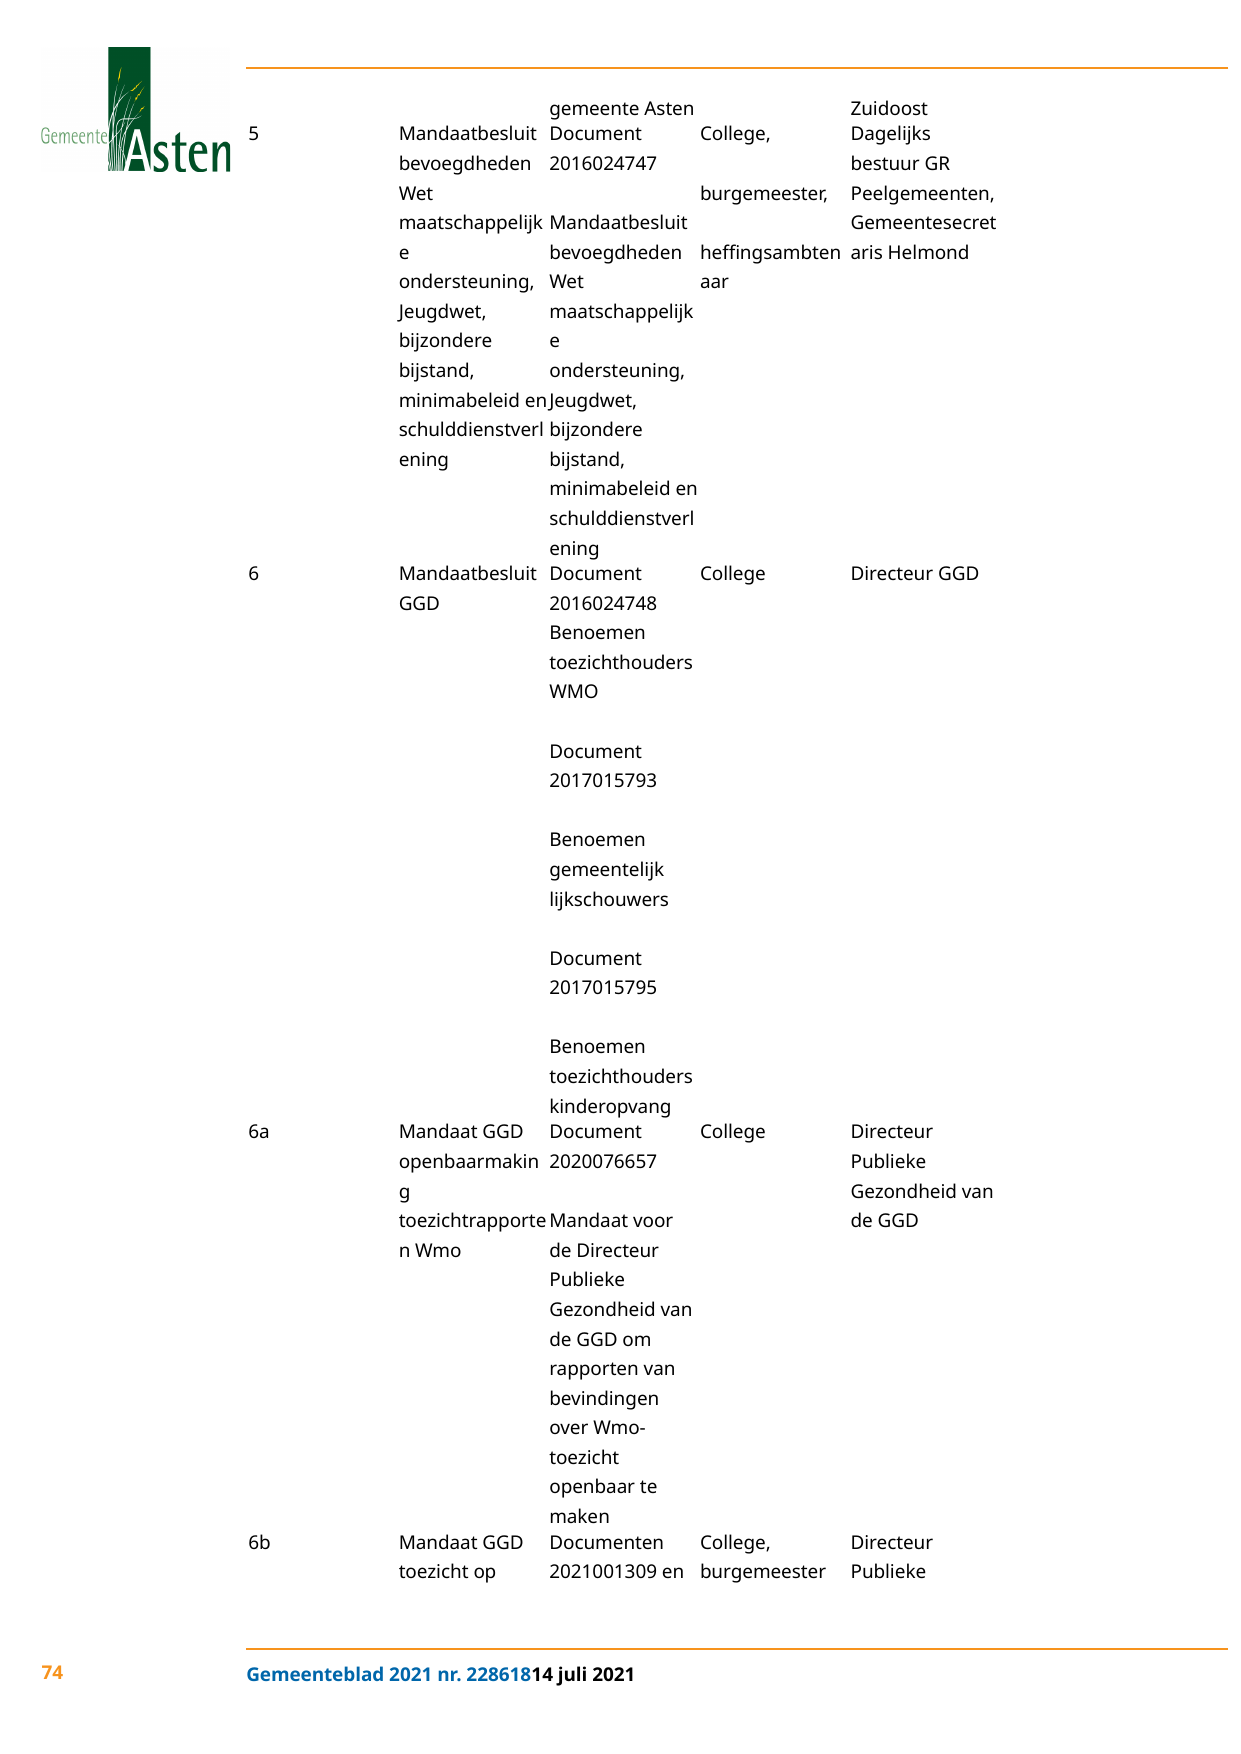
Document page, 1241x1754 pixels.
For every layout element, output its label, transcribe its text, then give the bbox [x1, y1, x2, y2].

table_cell College, burgemeester, heffingsambtenaar [700, 121, 850, 560]
table_cell gemeente Asten [549, 95, 700, 121]
table_cell 6a [248, 1119, 398, 1529]
table_cell [1001, 560, 1152, 1119]
table_cell Directeur Publieke [850, 1529, 1001, 1584]
table_cell [1001, 95, 1152, 121]
table_cell Mandaat GGD toezicht op [399, 1529, 549, 1584]
table_cell Dagelijks bestuur GR Peelgemeenten, Gemeentesecretaris Helmond [850, 121, 1001, 560]
table_cell Document 2020076657 Mandaat voor de Directeur Publieke Gezondheid van de GGD om rapporten van bevindingen over Wmo-toezicht openbaar te maken [549, 1119, 700, 1529]
table_cell 6 [248, 560, 398, 1119]
table_cell [248, 95, 398, 121]
table_cell College [700, 560, 850, 1119]
table_cell Document 2016024748 Benoemen toezichthouders WMO Document 2017015793 Benoemen gemeentelijk lijkschouwers Document 2017015795 Benoemen toezichthouders kinderopvang [549, 560, 700, 1119]
table_cell 5 [248, 121, 398, 560]
table_cell Zuidoost [850, 95, 1001, 121]
table_cell Directeur Publieke Gezondheid van de GGD [850, 1119, 1001, 1529]
table_cell [1001, 1529, 1152, 1584]
table_cell [1001, 121, 1152, 560]
table_cell Mandaat GGD openbaarmaking toezichtrapporten Wmo [399, 1119, 549, 1529]
table_cell College [700, 1119, 850, 1529]
picture [41, 47, 231, 172]
table_cell Documenten 2021001309 en [549, 1529, 700, 1584]
table_cell 6b [248, 1529, 398, 1584]
table_cell Mandaatbesluit bevoegdheden Wet maatschappelijke ondersteuning, Jeugdwet, bijzondere bijstand, minimabeleid en schulddienstverlening [399, 121, 549, 560]
table_cell [399, 95, 549, 121]
table_cell [1001, 1119, 1152, 1529]
table_cell Document 2016024747 Mandaatbesluit bevoegdheden Wet maatschappelijke ondersteuning, Jeugdwet, bijzondere bijstand, minimabeleid en schulddienstverlening [549, 121, 700, 560]
table_cell Mandaatbesluit GGD [399, 560, 549, 1119]
table_cell College, burgemeester [700, 1529, 850, 1584]
table_cell [700, 95, 850, 121]
table_cell Directeur GGD [850, 560, 1001, 1119]
